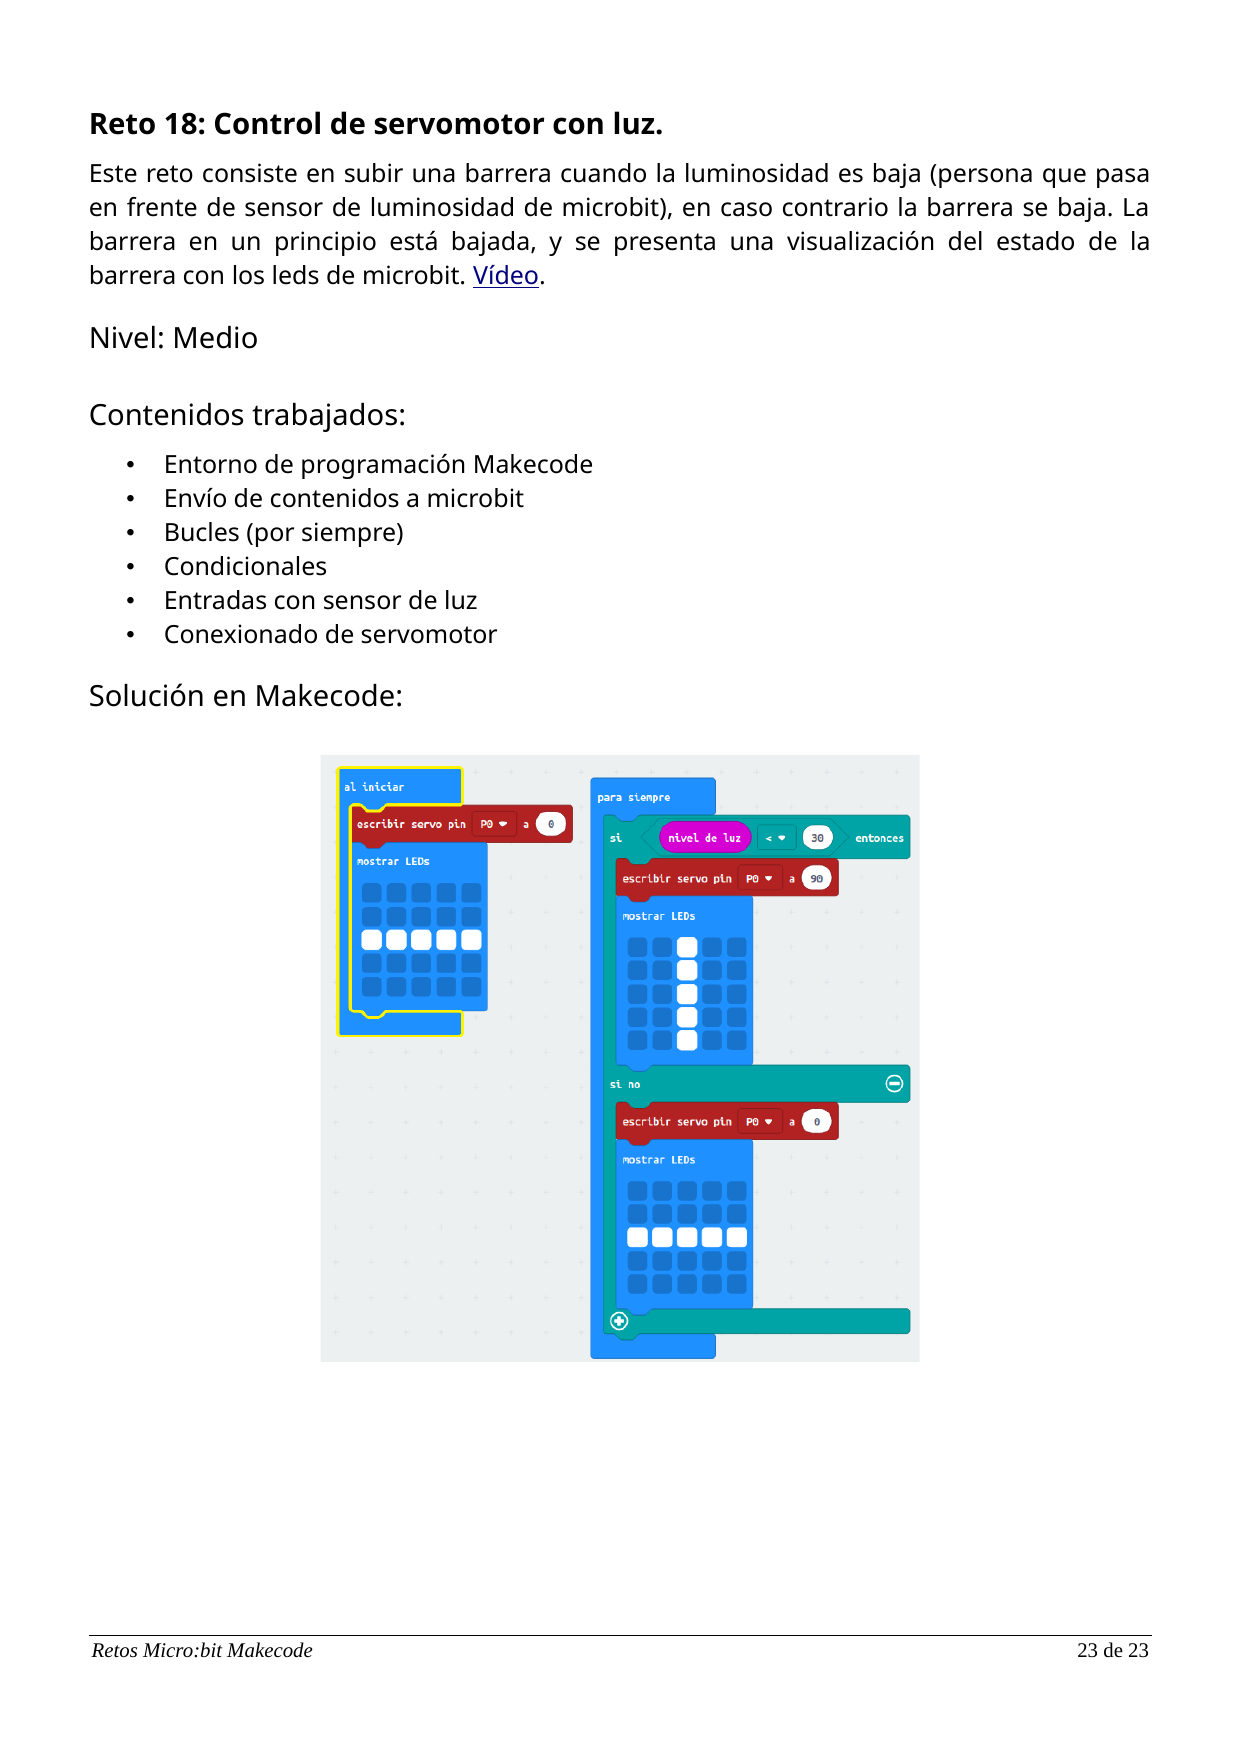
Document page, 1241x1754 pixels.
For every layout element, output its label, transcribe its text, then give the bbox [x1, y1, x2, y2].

list Envío de contenidos a microbit [126, 480, 1152, 514]
list Bucles (por siempre) [126, 514, 1152, 548]
list Entradas con sensor de luz [126, 582, 1152, 617]
subtitle Nivel: Medio [88, 317, 1152, 357]
subtitle Contenidos trabajados: [88, 394, 1152, 434]
subtitle Reto 18: Control de servomotor con luz. [88, 103, 1152, 143]
list Entorno de programación Makecode [126, 446, 1152, 480]
text Este reto consiste en subir una barrera cuando la luminosidad es baja (persona que pasa en frente de sensor de luminosidad de microbit), en caso contrario la barrera se baja. La barrera en un principio está bajada, y se presenta una visualización del estado de la barrera con los leds de microbit. Vídeo. [88, 156, 1152, 292]
list Conexionado de servomotor [126, 617, 1152, 651]
subtitle Solución en Makecode: [88, 676, 1152, 715]
picture [320, 755, 920, 1362]
list Condicionales [126, 548, 1152, 582]
